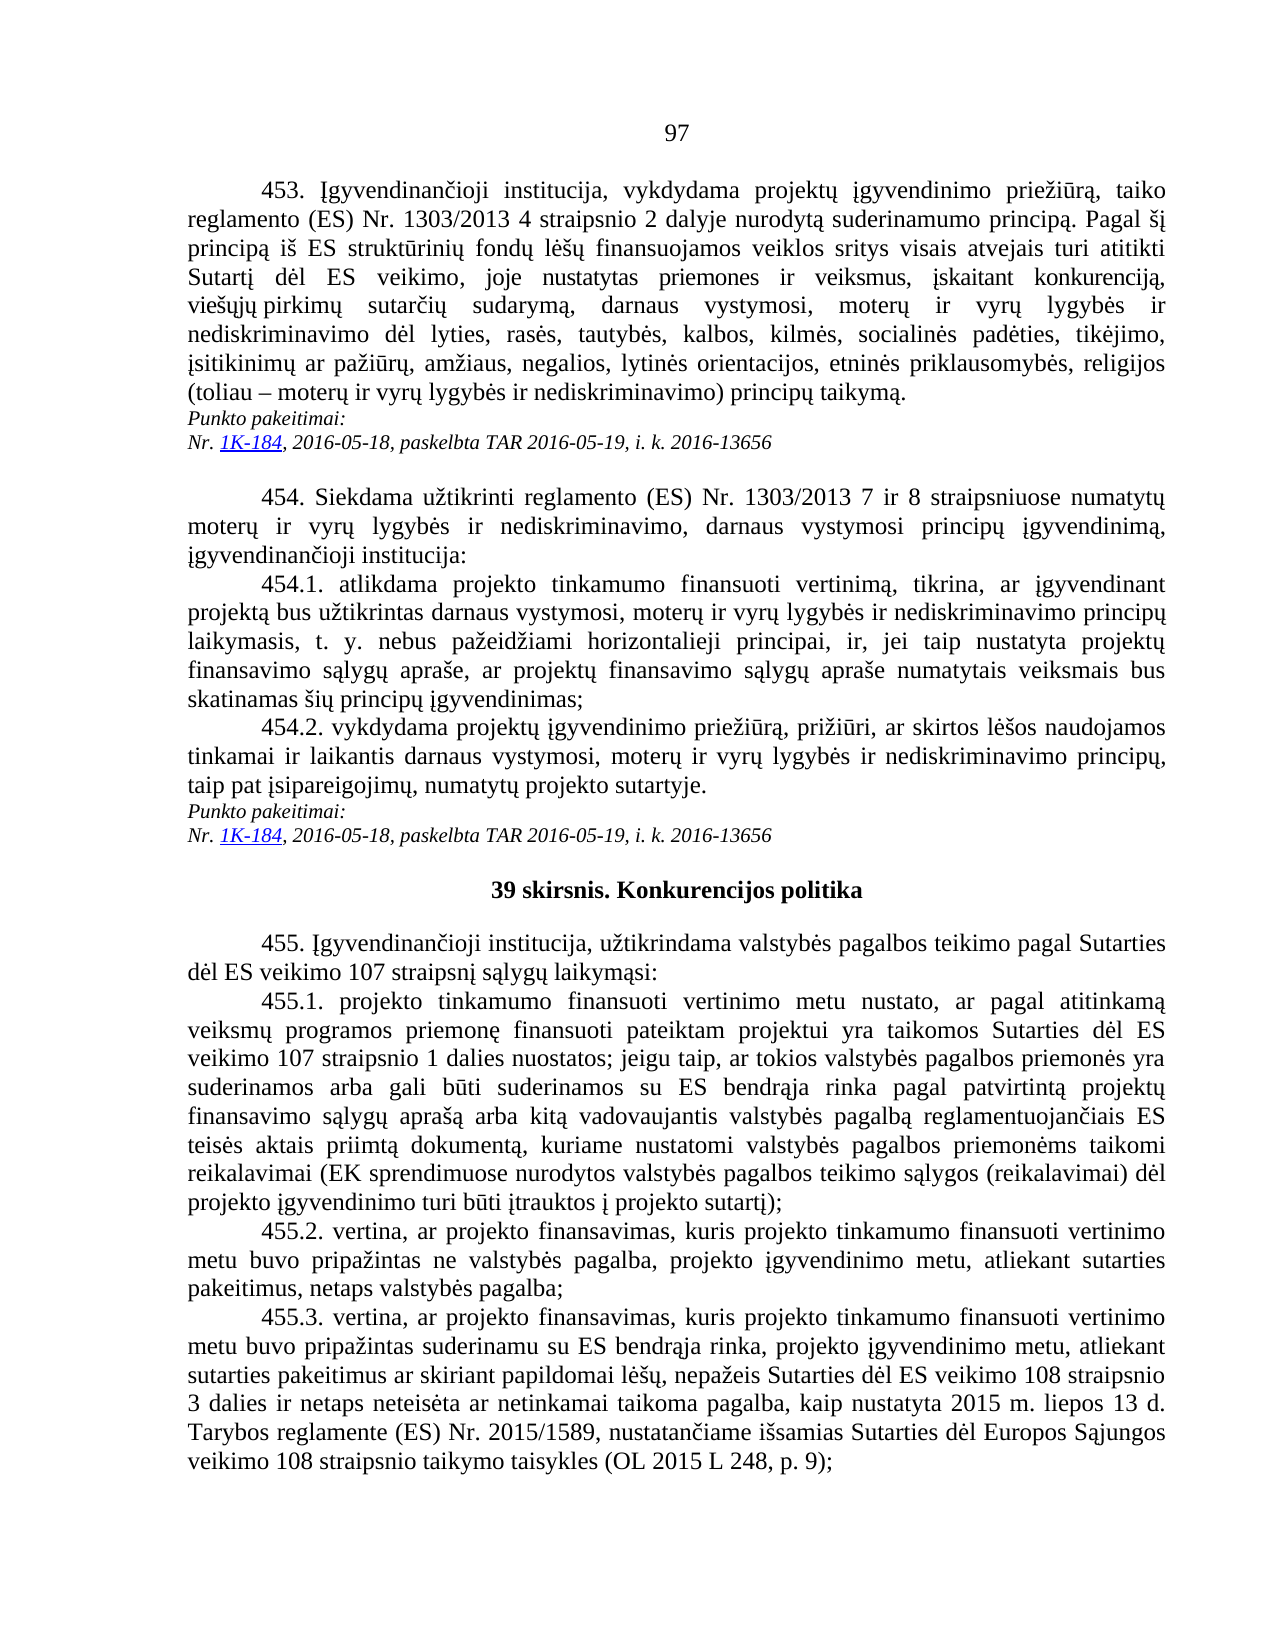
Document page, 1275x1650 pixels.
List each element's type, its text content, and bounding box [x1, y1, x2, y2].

text Punkto pakeitimai: [187, 799, 1167, 823]
text 455.3. vertina, ar projekto finansavimas, kuris projekto tinkamumo finansuoti vertinimo metu buvo pripažintas suderinamu su ES bendrąja rinka, projekto įgyvendinimo metu, atliekant sutarties pakeitimus ar skiriant papildomai lėšų, nepažeis Sutarties dėl ES veikimo 108 straipsnio 3 dalies ir netaps neteisėta ar netinkamai taikoma pagalba, kaip nustatyta 2015 m. liepos 13 d. Tarybos reglamente (ES) Nr. 2015/1589, nustatančiame išsamias Sutarties dėl Europos Sąjungos veikimo 108 straipsnio taikymo taisykles (OL 2015 L 248, p. 9); [187, 1302, 1167, 1475]
text Nr. 1K-184, 2016-05-18, paskelbta TAR 2016-05-19, i. k. 2016-13656 [187, 823, 1167, 847]
subtitle 39 skirsnis. Konkurencijos politika [246, 876, 1107, 904]
text 453. Įgyvendinančioji institucija, vykdydama projektų įgyvendinimo priežiūrą, taiko reglamento (ES) Nr. 1303/2013 4 straipsnio 2 dalyje nurodytą suderinamumo principą. Pagal šį principą iš ES struktūrinių fondų lėšų finansuojamos veiklos sritys visais atvejais turi atitikti Sutartį dėl ES veikimo, joje nustatytas priemones ir veiksmus, įskaitant konkurenciją, viešųjų pirkimų sutarčių sudarymą, darnaus vystymosi, moterų ir vyrų lygybės ir nediskriminavimo dėl lyties, rasės, tautybės, kalbos, kilmės, socialinės padėties, tikėjimo, įsitikinimų ar pažiūrų, amžiaus, negalios, lytinės orientacijos, etninės priklausomybės, religijos (toliau – moterų ir vyrų lygybės ir nediskriminavimo) principų taikymą. [187, 176, 1167, 406]
text 455. Įgyvendinančioji institucija, užtikrindama valstybės pagalbos teikimo pagal Sutarties dėl ES veikimo 107 straipsnį sąlygų laikymąsi: [187, 928, 1167, 986]
text 455.2. vertina, ar projekto finansavimas, kuris projekto tinkamumo finansuoti vertinimo metu buvo pripažintas ne valstybės pagalba, projekto įgyvendinimo metu, atliekant sutarties pakeitimus, netaps valstybės pagalba; [187, 1216, 1167, 1302]
text Nr. 1K-184, 2016-05-18, paskelbta TAR 2016-05-19, i. k. 2016-13656 [187, 430, 1167, 454]
text 454.2. vykdydama projektų įgyvendinimo priežiūrą, prižiūri, ar skirtos lėšos naudojamos tinkamai ir laikantis darnaus vystymosi, moterų ir vyrų lygybės ir nediskriminavimo principų, taip pat įsipareigojimų, numatytų projekto sutartyje. [187, 712, 1167, 799]
text 455.1. projekto tinkamumo finansuoti vertinimo metu nustato, ar pagal atitinkamą veiksmų programos priemonę finansuoti pateiktam projektui yra taikomos Sutarties dėl ES veikimo 107 straipsnio 1 dalies nuostatos; jeigu taip, ar tokios valstybės pagalbos priemonės yra suderinamos arba gali būti suderinamos su ES bendrąja rinka pagal patvirtintą projektų finansavimo sąlygų aprašą arba kitą vadovaujantis valstybės pagalbą reglamentuojančiais ES teisės aktais priimtą dokumentą, kuriame nustatomi valstybės pagalbos priemonėms taikomi reikalavimai (EK sprendimuose nurodytos valstybės pagalbos teikimo sąlygos (reikalavimai) dėl projekto įgyvendinimo turi būti įtrauktos į projekto sutartį); [187, 986, 1167, 1216]
text 454.1. atlikdama projekto tinkamumo finansuoti vertinimą, tikrina, ar įgyvendinant projektą bus užtikrintas darnaus vystymosi, moterų ir vyrų lygybės ir nediskriminavimo principų laikymasis, t. y. nebus pažeidžiami horizontalieji principai, ir, jei taip nustatyta projektų finansavimo sąlygų apraše, ar projektų finansavimo sąlygų apraše numatytais veiksmais bus skatinamas šių principų įgyvendinimas; [187, 569, 1167, 712]
text 454. Siekdama užtikrinti reglamento (ES) Nr. 1303/2013 7 ir 8 straipsniuose numatytų moterų ir vyrų lygybės ir nediskriminavimo, darnaus vystymosi principų įgyvendinimą, įgyvendinančioji institucija: [187, 482, 1167, 569]
text Punkto pakeitimai: [187, 406, 1167, 430]
